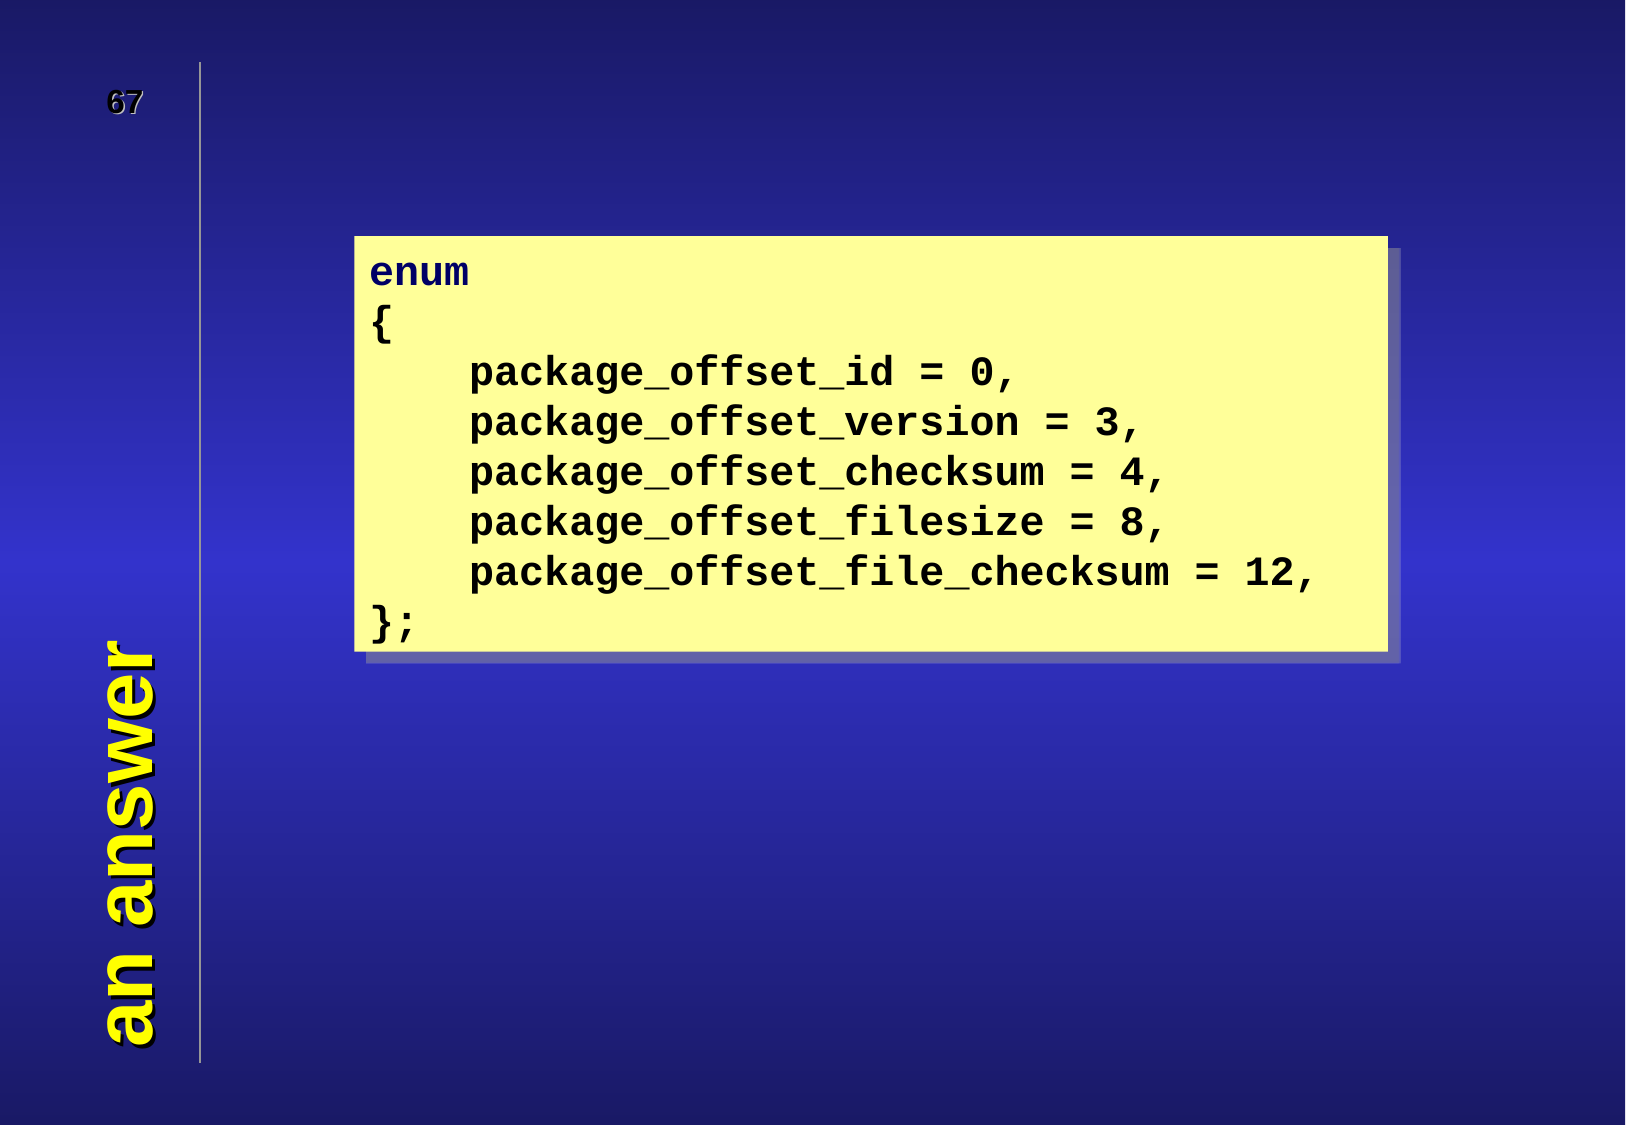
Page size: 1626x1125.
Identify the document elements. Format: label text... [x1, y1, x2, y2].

title an answer [50, 187, 188, 1063]
text_box enum { package_offset_id = 0, package_offset_version = 3, package_offset_checksum = 4, package_offset_filesize = 8, package_offset_file_checksum = 12, }; [354, 236, 1388, 652]
